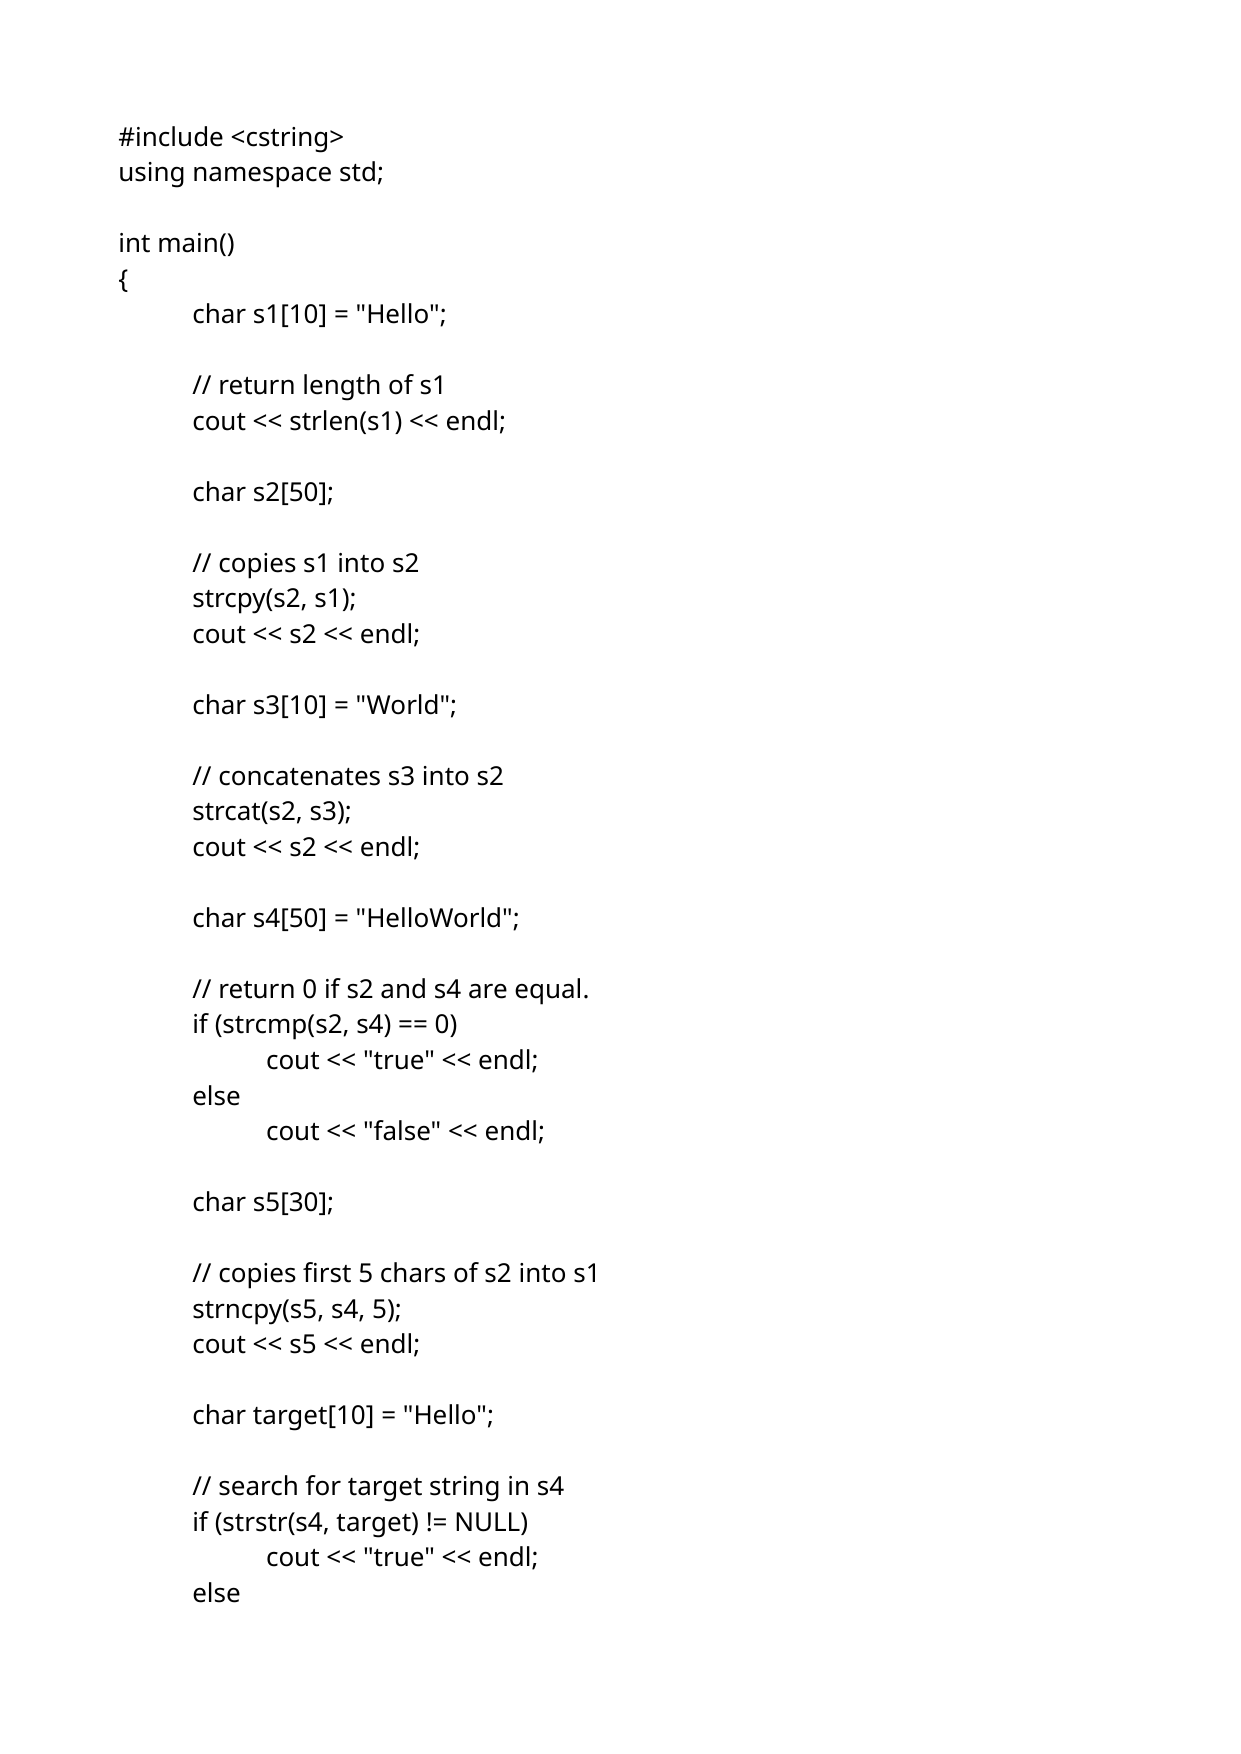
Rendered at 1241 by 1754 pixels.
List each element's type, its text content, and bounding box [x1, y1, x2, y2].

text // copies first 5 chars of s2 into s1 [118, 1255, 1122, 1290]
text cout << "false" << endl; [118, 1113, 1122, 1148]
text char s5[30]; [118, 1184, 1122, 1219]
text // copies s1 into s2 [118, 544, 1122, 580]
text else [118, 1574, 1122, 1610]
text // concatenates s3 into s2 [118, 757, 1122, 793]
text // return 0 if s2 and s4 are equal. [118, 971, 1122, 1006]
text int main() [118, 225, 1122, 260]
text { [118, 260, 1122, 296]
text cout << s5 << endl; [118, 1326, 1122, 1361]
text strcat(s2, s3); [118, 793, 1122, 828]
text char s2[50]; [118, 473, 1122, 509]
text char target[10] = "Hello"; [118, 1397, 1122, 1432]
text char s4[50] = "HelloWorld"; [118, 899, 1122, 935]
text if (strcmp(s2, s4) == 0) [118, 1006, 1122, 1042]
text cout << strlen(s1) << endl; [118, 402, 1122, 438]
text cout << s2 << endl; [118, 615, 1122, 651]
text // search for target string in s4 [118, 1468, 1122, 1503]
text strcpy(s2, s1); [118, 580, 1122, 615]
text else [118, 1077, 1122, 1113]
text cout << "true" << endl; [118, 1539, 1122, 1574]
text // return length of s1 [118, 367, 1122, 402]
text char s1[10] = "Hello"; [118, 296, 1122, 331]
text cout << "true" << endl; [118, 1042, 1122, 1077]
text if (strstr(s4, target) != NULL) [118, 1503, 1122, 1539]
text char s3[10] = "World"; [118, 686, 1122, 722]
text strncpy(s5, s4, 5); [118, 1290, 1122, 1326]
text using namespace std; [118, 154, 1122, 189]
text cout << s2 << endl; [118, 828, 1122, 864]
text #include <cstring> [118, 118, 1122, 154]
